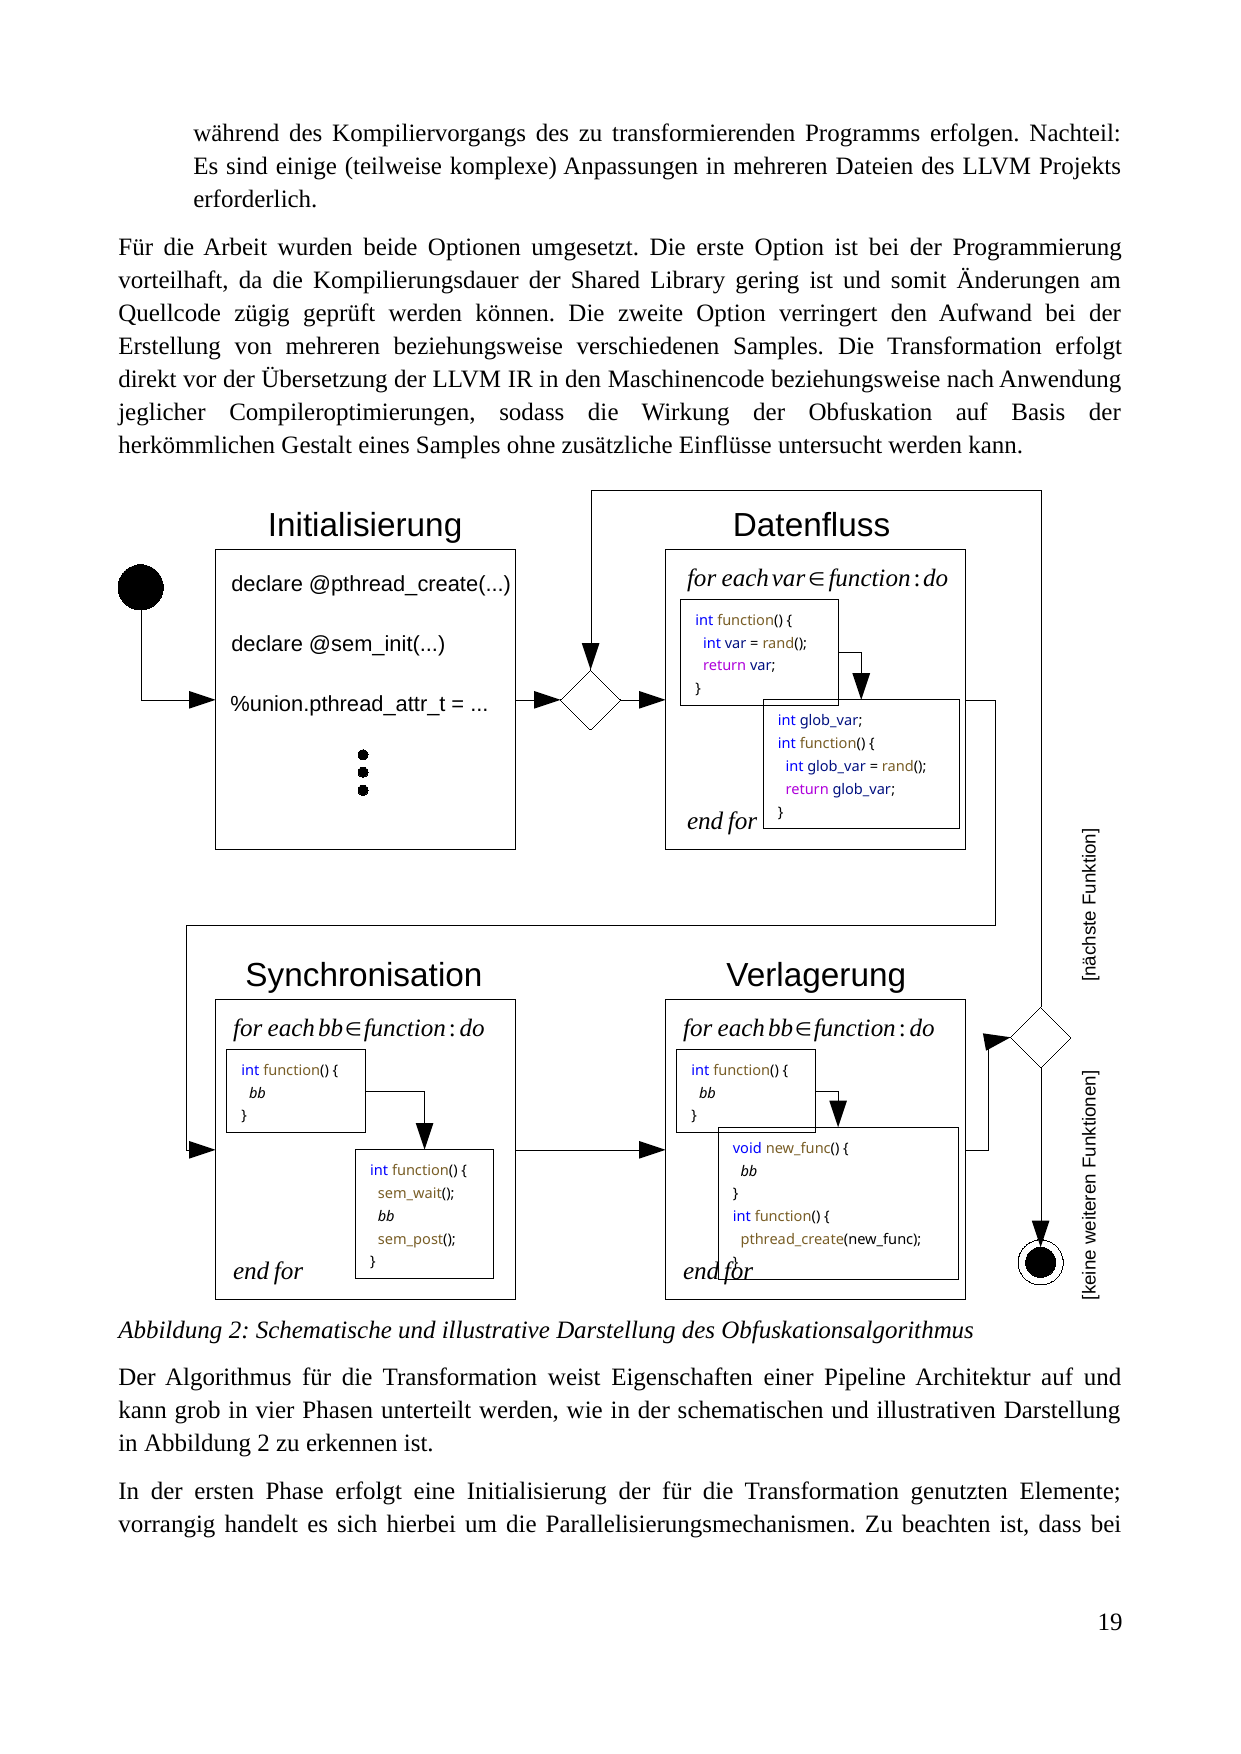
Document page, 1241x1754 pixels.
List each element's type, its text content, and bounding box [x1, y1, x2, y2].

text Abbildung 2: Schematische und illustrative Darstellung des Obfuskationsalgorithmus [118, 490, 1116, 1344]
text Für die Arbeit wurden beide Optionen umgesetzt. Die erste Option ist bei der Programmierung vorteilhaft, da die Kompilierungsdauer der Shared Library gering ist und somit Änderungen am Quellcode zügig geprüft werden können. Die zweite Option verringert den Aufwand bei der Erstellung von mehreren beziehungsweise verschiedenen Samples. Die Transformation erfolgt direkt vor der Übersetzung der LLVM IR in den Maschinencode beziehungsweise nach Anwendung jeglicher Compileroptimierungen, sodass die Wirkung der Obfuskation auf Basis der herkömmlichen Gestalt eines Samples ohne zusätzliche Einflüsse untersucht werden kann. [118, 232, 1122, 459]
list während des Kompiliervorgangs des zu transformierenden Programms erfolgen. Nachteil: Es sind einige (teilweise komplexe) Anpassungen in mehreren Dateien des LLVM Projekts erforderlich. [156, 118, 1122, 213]
text Der Algorithmus für die Transformation weist Eigenschaften einer Pipeline Architektur auf und kann grob in vier Phasen unterteilt werden, wie in der schematischen und illustrativen Darstellung in Abbildung 2 zu erkennen ist. [118, 1362, 1122, 1457]
text In der ersten Phase erfolgt eine Initialisierung der für die Transformation genutzten Elemente; vorrangig handelt es sich hierbei um die Parallelisierungsmechanismen. Zu beachten ist, dass bei [118, 1476, 1122, 1538]
